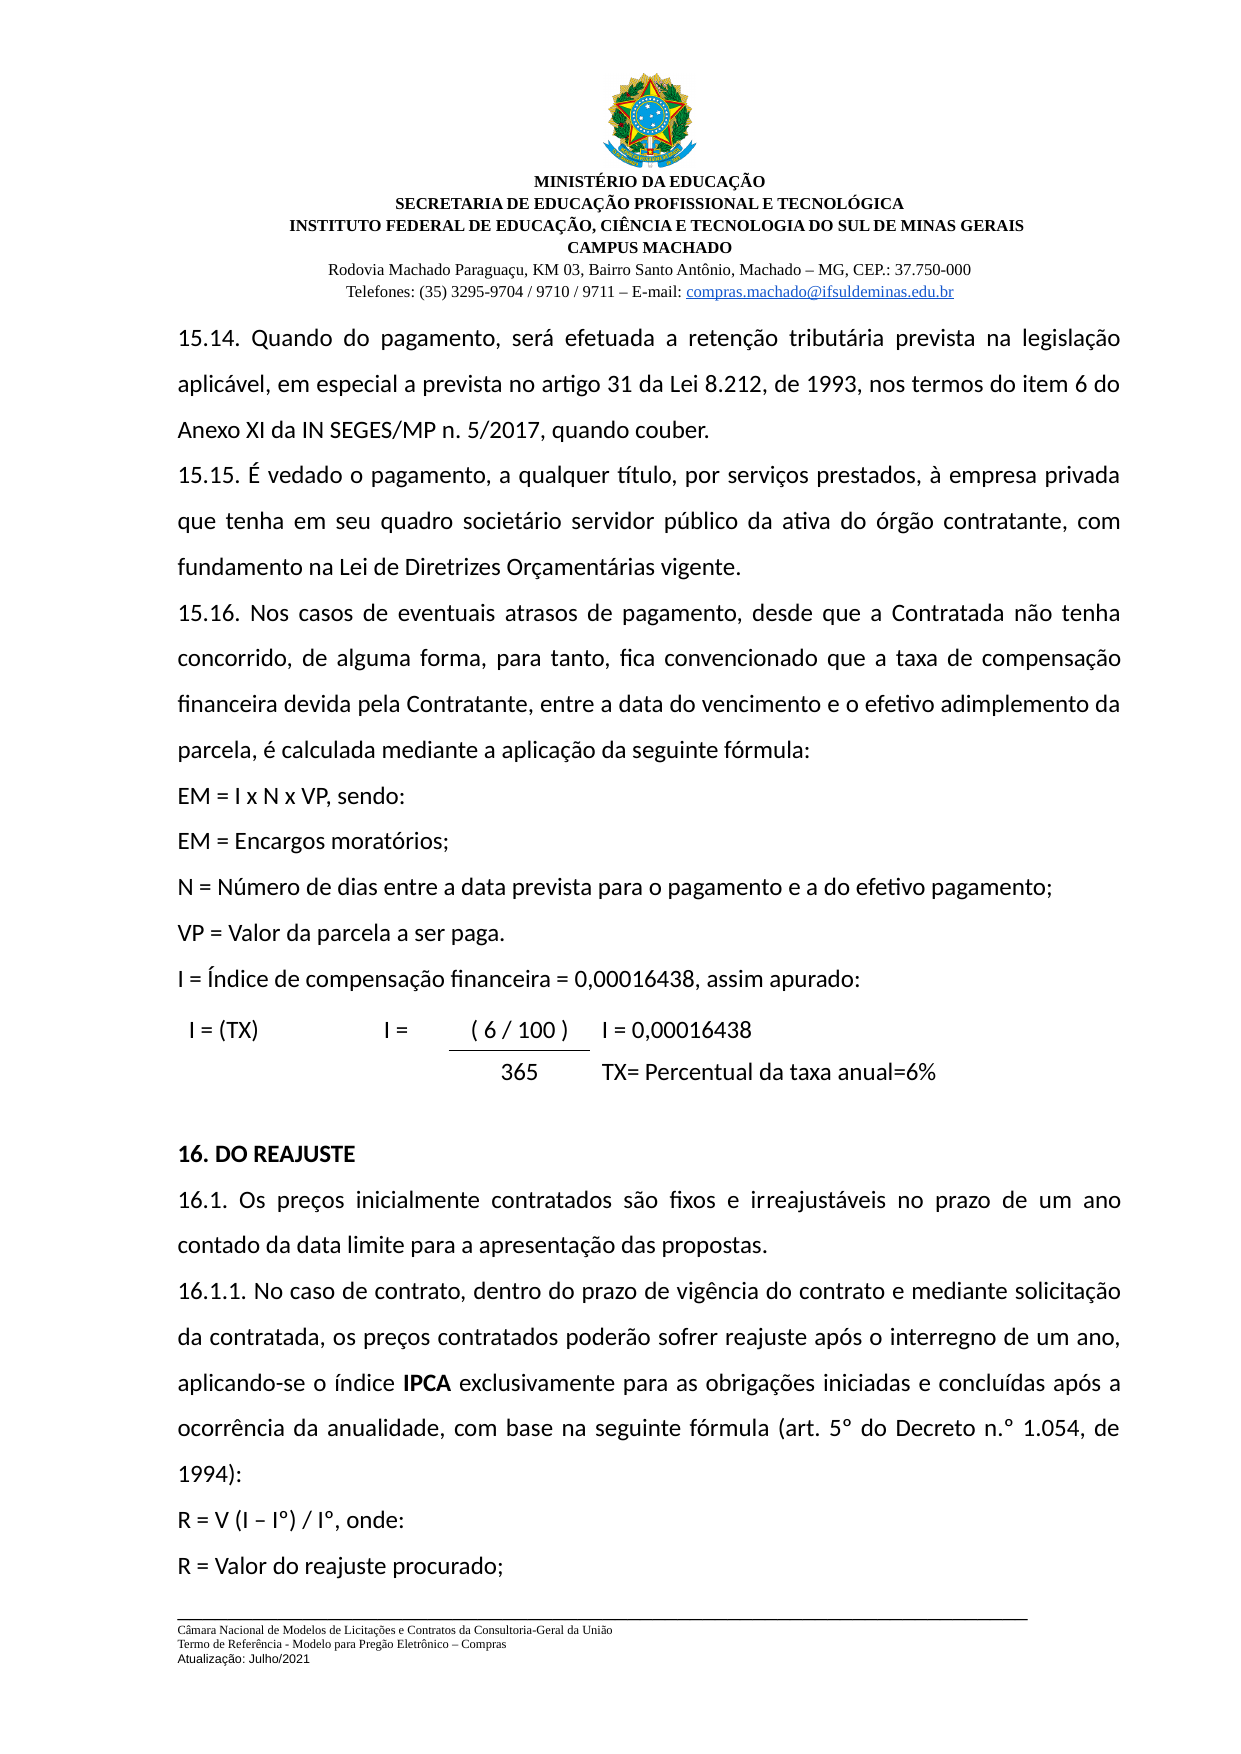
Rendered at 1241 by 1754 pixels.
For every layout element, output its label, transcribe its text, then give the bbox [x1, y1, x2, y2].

table_cell [373, 1050, 448, 1092]
text R = Valor do reajuste procurado; [177, 1550, 1122, 1580]
table_header I = 0,00016438 [590, 1009, 993, 1050]
list 15.15. É vedado o pagamento, a qualquer título, por serviços prestados, à empresa privada que tenha em seu quadro societário servidor público da ativa do órgão contratante, com fundamento na Lei de Diretrizes Orçamentárias vigente. [177, 460, 1122, 582]
table_header I = [373, 1009, 448, 1050]
text N = Número de dias entre a data prevista para o pagamento e a do efetivo pagamento; [177, 871, 1122, 902]
text I = Índice de compensação financeira = 0,00016438, assim apurado: [177, 963, 1122, 993]
table_cell 365 [449, 1051, 590, 1092]
text EM = I x N x VP, sendo: [177, 780, 1122, 810]
picture [669, 149, 680, 155]
picture [643, 163, 658, 168]
text 16. DO REAJUSTE [177, 1138, 1122, 1169]
text 15.16. Nos casos de eventuais atrasos de pagamento, desde que a Contratada não tenha concorrido, de alguma forma, para tanto, fica convencionado que a taxa de compensação financeira devida pela Contratante, entre a data do vencimento e o efetivo adimplemento da parcela, é calculada mediante a aplicação da seguinte fórmula: [177, 597, 1122, 764]
picture [603, 73, 697, 168]
list 16.1. Os preços inicialmente contratados são fixos e irreajustáveis no prazo de um ano contado da data limite para a apresentação das propostas. [177, 1184, 1122, 1260]
table_cell [177, 1050, 372, 1092]
text R = V (I – Iº) / Iº, onde: [177, 1504, 1122, 1534]
table_header ( 6 / 100 ) [449, 1009, 590, 1050]
text VP = Valor da parcela a ser paga. [177, 917, 1122, 947]
table_header I = (TX) [177, 1009, 372, 1050]
text 15.14. Quando do pagamento, será efetuada a retenção tributária prevista na legislação aplicável, em especial a prevista no artigo 31 da Lei 8.212, de 1993, nos termos do item 6 do Anexo XI da IN SEGES/MP n. 5/2017, quando couber. [177, 322, 1122, 444]
table_cell TX= Percentual da taxa anual=6% [590, 1050, 993, 1092]
text 16.1.1. No caso de contrato, dentro do prazo de vigência do contrato e mediante solicitação da contratada, os preços contratados poderão sofrer reajuste após o interregno de um ano, aplicando-se o índice IPCA exclusivamente para as obrigações iniciadas e concluídas após a ocorrência da anualidade, com base na seguinte fórmula (art. 5º do Decreto n.º 1.054, de 1994): [177, 1275, 1122, 1489]
text EM = Encargos moratórios; [177, 826, 1122, 856]
